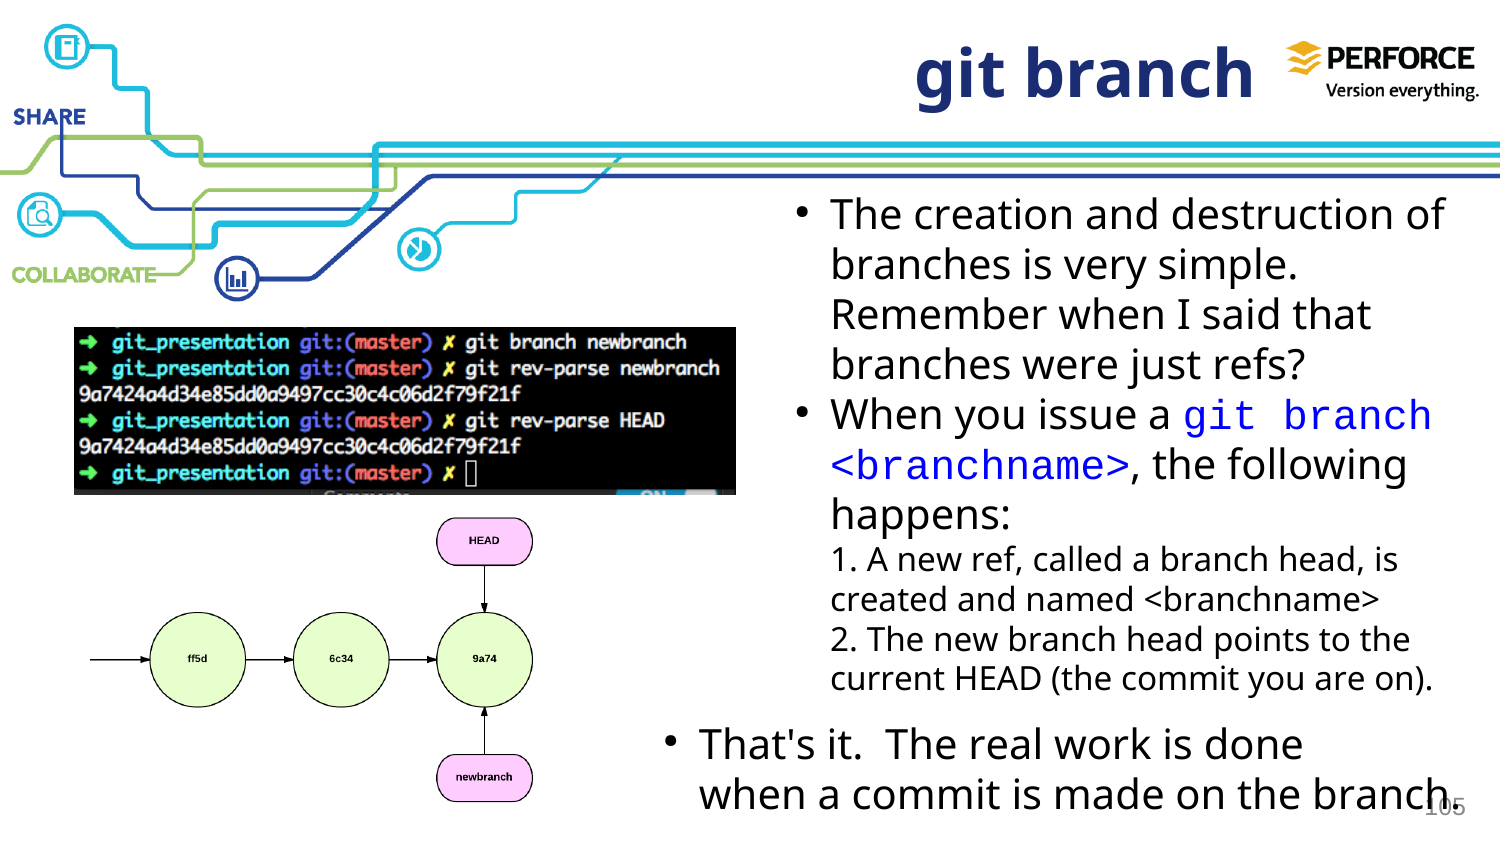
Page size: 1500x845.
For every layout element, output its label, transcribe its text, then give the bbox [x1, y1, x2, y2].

text_box The creation and destruction of branches is very simple. Remember when I said that branches were just refs? When you issue a git branch <branchname>, the following happens: 1. A new ref, called a branch head, is created and named <branchname> 2. The new branch head points to the current HEAD (the commit you are on). [780, 180, 1500, 845]
text_box That's it. The real work is done when a commit is made on the branch. [648, 710, 1441, 826]
picture [0, 0, 1500, 845]
title git branch [900, 0, 1291, 158]
